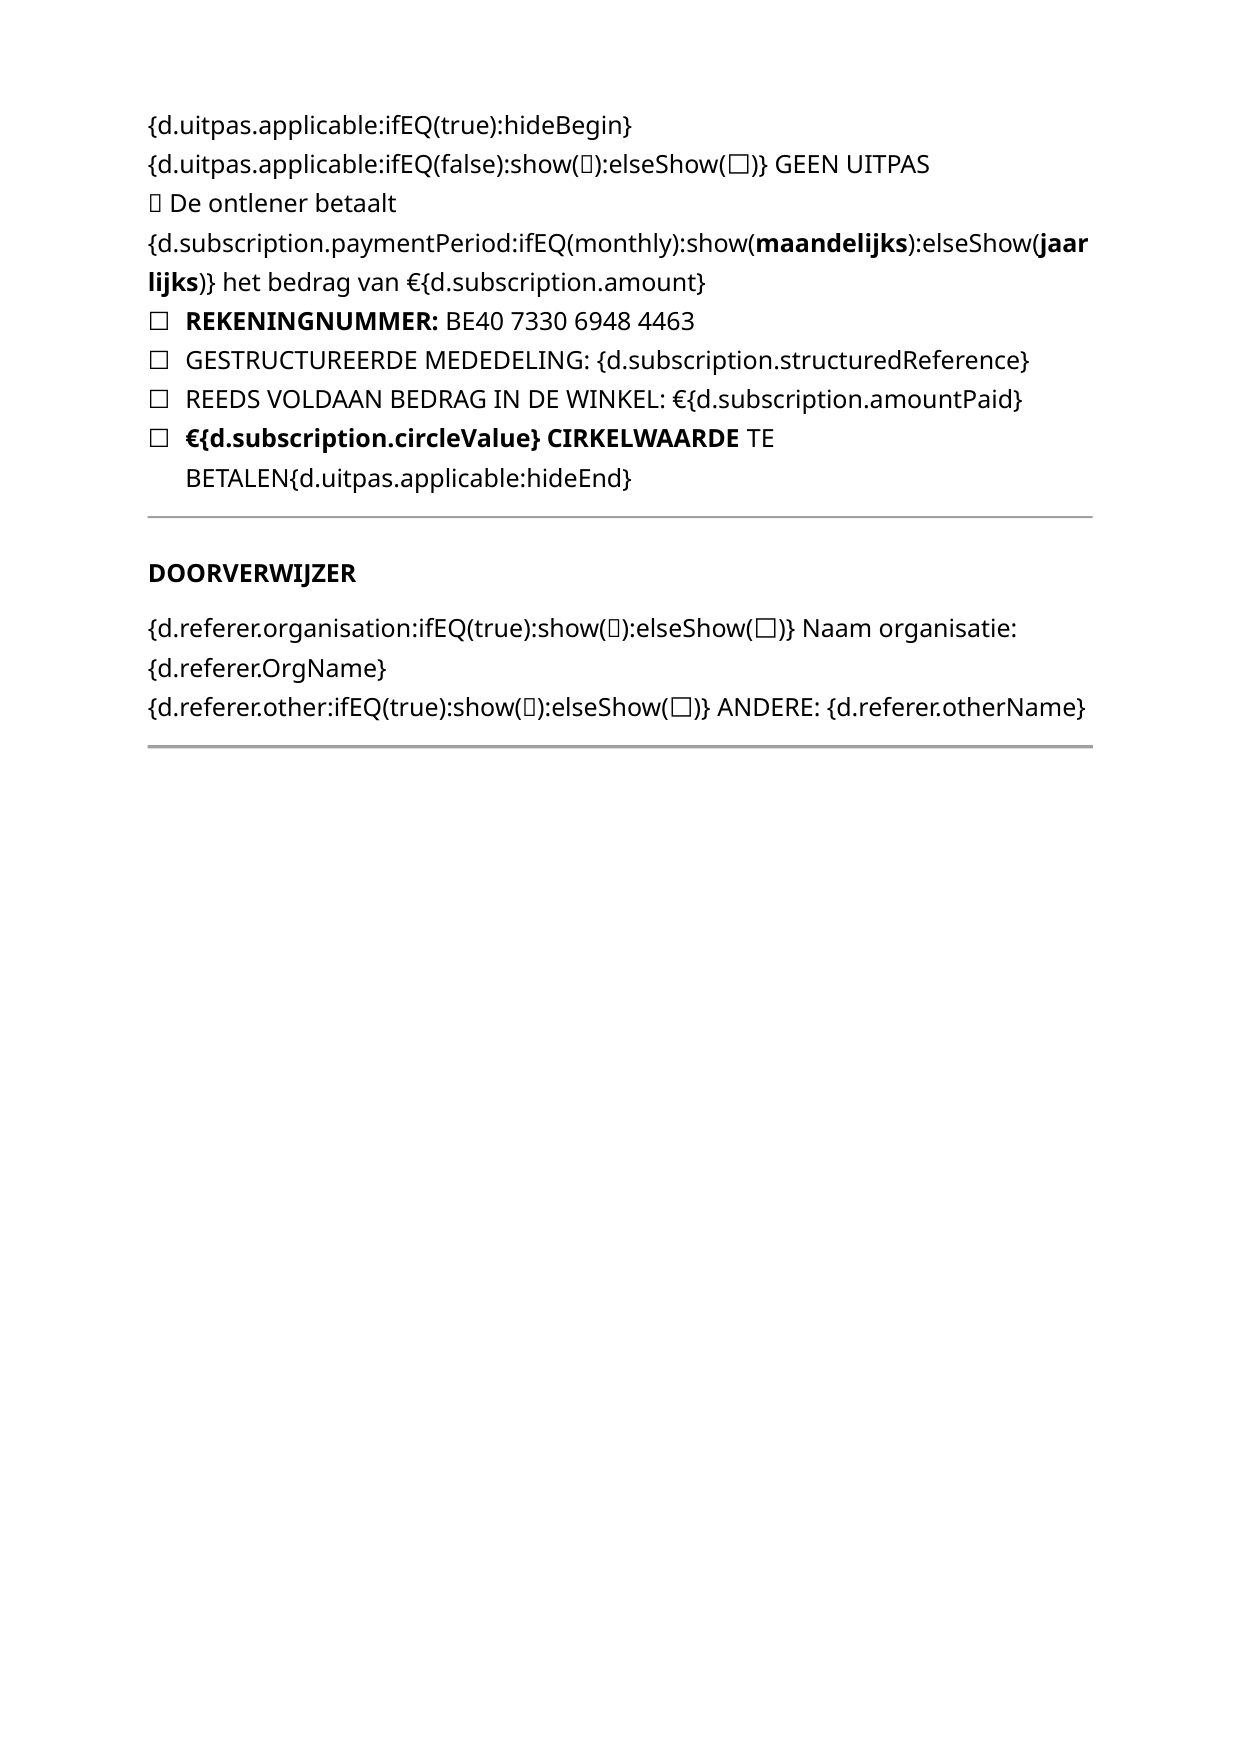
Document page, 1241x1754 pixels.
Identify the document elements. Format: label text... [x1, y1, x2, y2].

list {d.uitpas.applicable:ifEQ(true):hideBegin}{d.uitpas.applicable:ifEQ(false):show(✅):elseShow(⬜️)} GEEN UITPAS [148, 108, 1093, 181]
text {d.referer.organisation:ifEQ(true):show(✅):elseShow(⬜️)} Naam organisatie: {d.referer.OrgName} {d.referer.other:ifEQ(true):show(✅):elseShow(⬜️)} ANDERE: {d.referer.otherName} [148, 611, 1093, 723]
text DOORVERWIJZER [148, 519, 1093, 589]
list €{d.subscription.circleValue} CIRKELWAARDE TE BETALEN{d.uitpas.applicable:hideEnd} [148, 421, 1093, 494]
list REKENINGNUMMER: BE40 7330 6948 4463 [148, 304, 1093, 338]
list ✅ De ontlener betaalt {d.subscription.paymentPeriod:ifEQ(monthly):show(maandelijks):elseShow(jaarlijks)} het bedrag van €{d.subscription.amount} [148, 186, 1093, 298]
list GESTRUCTUREERDE MEDEDELING: {d.subscription.structuredReference} [148, 343, 1093, 377]
list REEDS VOLDAAN BEDRAG IN DE WINKEL: €{d.subscription.amountPaid} [148, 382, 1093, 416]
